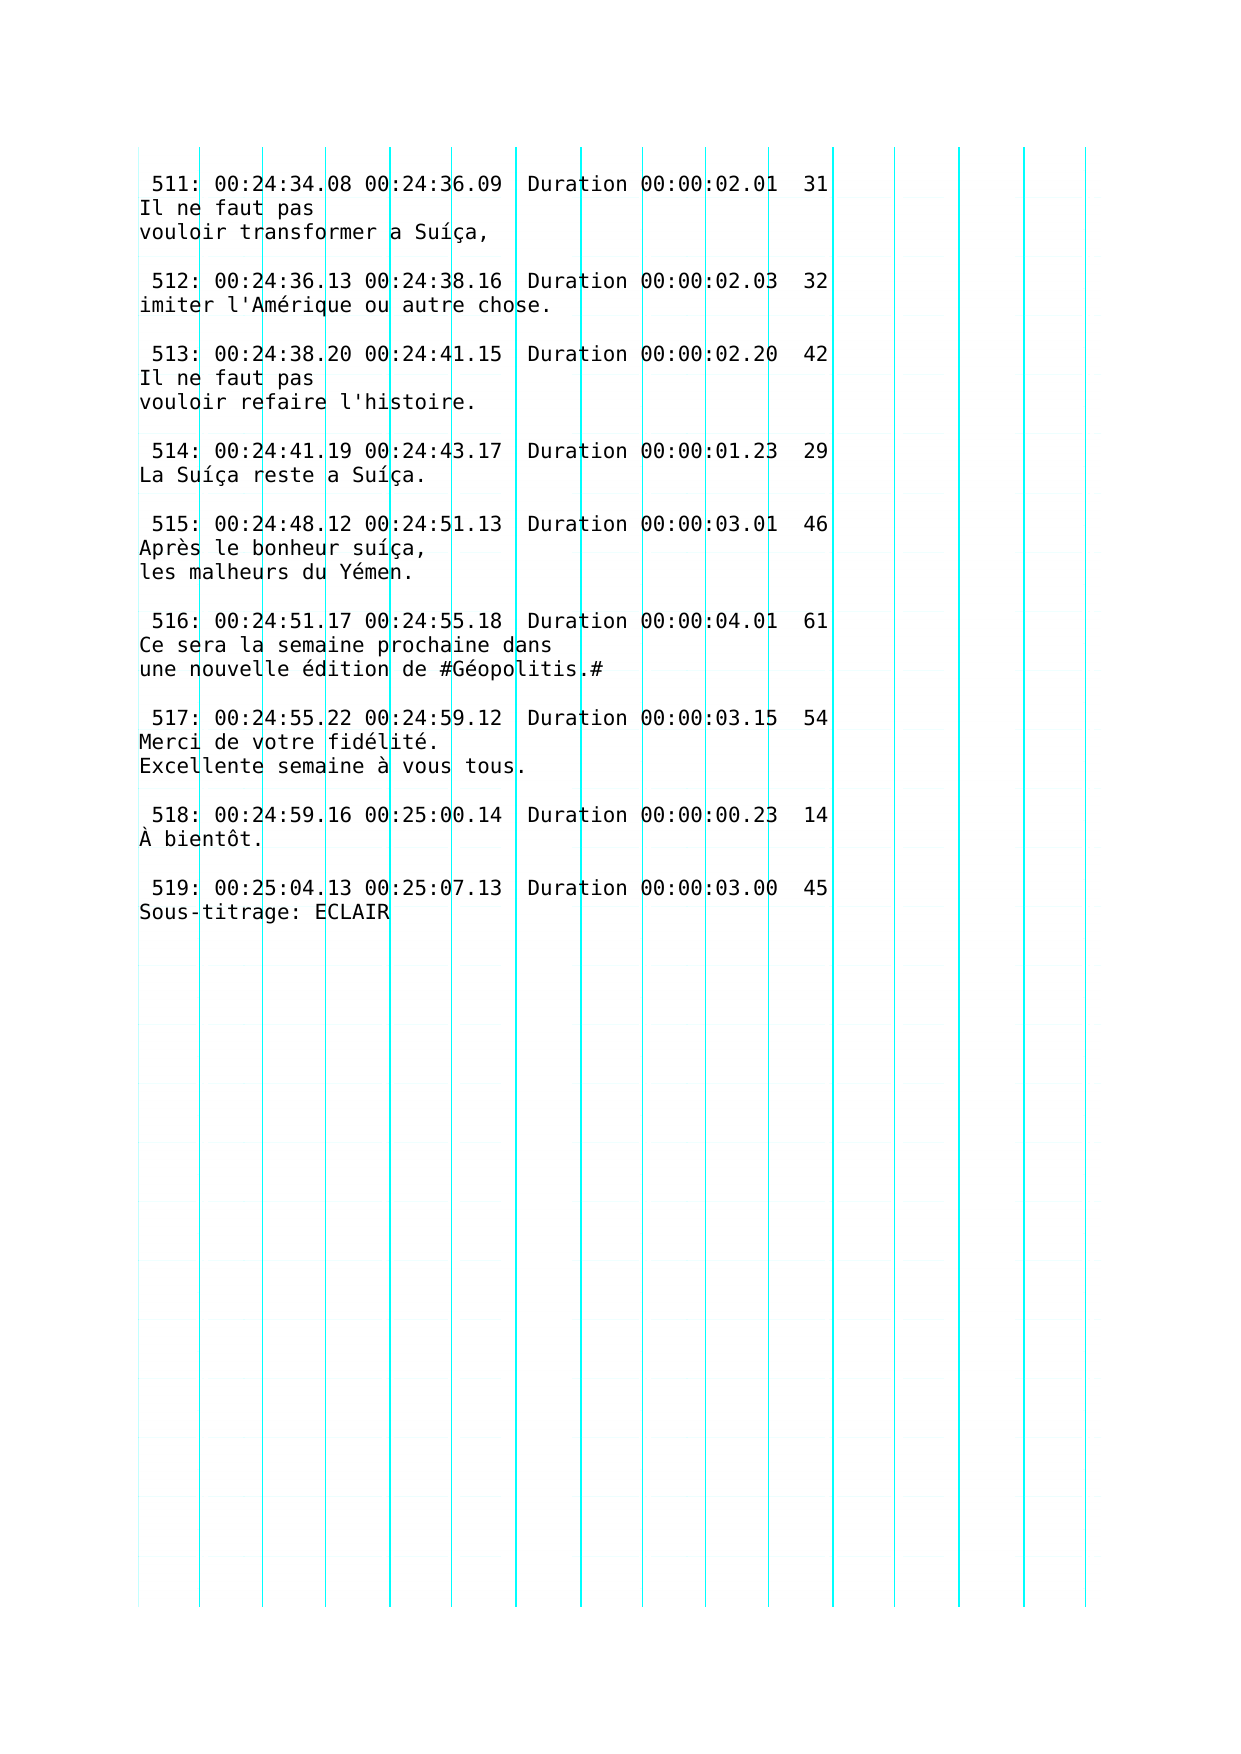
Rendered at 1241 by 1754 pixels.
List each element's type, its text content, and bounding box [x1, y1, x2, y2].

text Après le bonheur suíça, [139, 536, 1101, 560]
text Ce sera la semaine prochaine dans [139, 633, 1101, 657]
text 514: 00:24:41.19 00:24:43.17 Duration 00:00:01.23 29 [139, 439, 1101, 463]
text La Suíça reste a Suíça. [139, 463, 1101, 487]
text 517: 00:24:55.22 00:24:59.12 Duration 00:00:03.15 54 [139, 706, 1101, 730]
text Il ne faut pas [139, 196, 1101, 220]
text Excellente semaine à vous tous. [139, 754, 1101, 779]
text 515: 00:24:48.12 00:24:51.13 Duration 00:00:03.01 46 [139, 512, 1101, 536]
picture [138, 147, 1102, 1607]
text À bientôt. [139, 827, 1101, 851]
text 518: 00:24:59.16 00:25:00.14 Duration 00:00:00.23 14 [139, 803, 1101, 827]
text imiter l'Amérique ou autre chose. [139, 293, 1101, 317]
text 512: 00:24:36.13 00:24:38.16 Duration 00:00:02.03 32 [139, 269, 1101, 293]
text une nouvelle édition de #Géopolitis.# [139, 657, 1101, 682]
text 519: 00:25:04.13 00:25:07.13 Duration 00:00:03.00 45 [139, 876, 1101, 900]
text 516: 00:24:51.17 00:24:55.18 Duration 00:00:04.01 61 [139, 609, 1101, 633]
text vouloir refaire l'histoire. [139, 390, 1101, 414]
text vouloir transformer a Suíça, [139, 220, 1101, 245]
text 511: 00:24:34.08 00:24:36.09 Duration 00:00:02.01 31 [139, 172, 1101, 196]
text Il ne faut pas [139, 366, 1101, 390]
text Merci de votre fidélité. [139, 730, 1101, 754]
text les malheurs du Yémen. [139, 560, 1101, 584]
text 513: 00:24:38.20 00:24:41.15 Duration 00:00:02.20 42 [139, 342, 1101, 366]
text Sous-titrage: ECLAIR [139, 900, 1101, 924]
